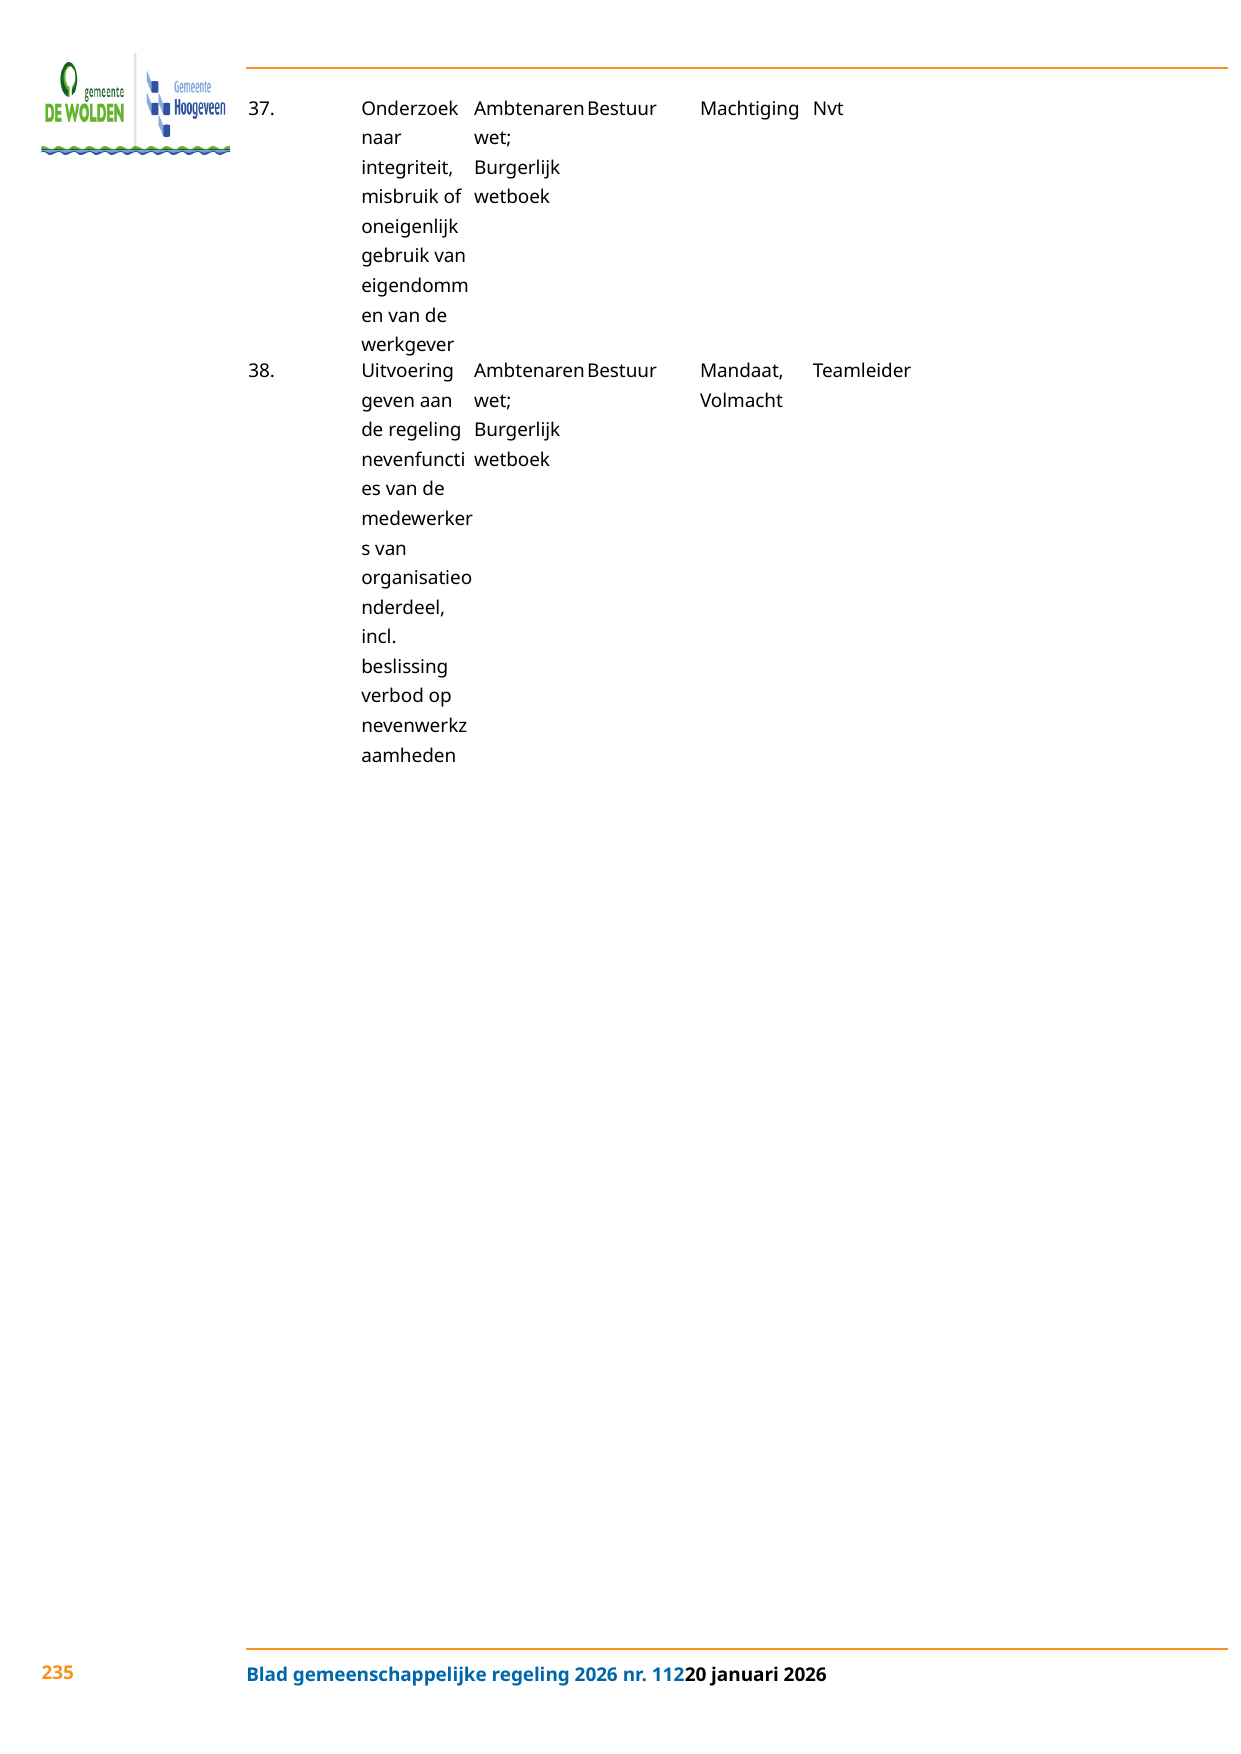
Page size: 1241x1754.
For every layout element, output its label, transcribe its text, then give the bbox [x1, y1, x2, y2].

table_cell Mandaat, Volmacht [700, 357, 813, 767]
table_cell Ambtenarenwet; Burgerlijk wetboek [474, 357, 587, 767]
table_cell [587, 768, 700, 793]
table_cell Ambtenarenwet; Burgerlijk wetboek [474, 95, 587, 357]
table_cell [361, 768, 474, 793]
table_cell Bestuur [587, 357, 700, 767]
table_cell [474, 768, 587, 793]
table_cell Onderzoek naar integriteit, misbruik of oneigenlijk gebruik van eigendommen van de werkgever [361, 95, 474, 357]
table_cell Machtiging [700, 95, 813, 357]
table_cell [926, 768, 1038, 793]
table_cell 37. [248, 95, 361, 357]
picture [41, 47, 231, 172]
table_cell Bestuur [587, 95, 700, 357]
table_cell [248, 768, 361, 793]
table_cell [926, 95, 1038, 357]
table_cell Nvt [813, 95, 926, 357]
table_cell [813, 768, 926, 793]
table_cell Uitvoering geven aan de regeling nevenfuncties van de medewerkers van organisatieonderdeel, incl. beslissing verbod op nevenwerkzaamheden [361, 357, 474, 767]
table_cell Teamleider [813, 357, 926, 767]
table_cell [700, 768, 813, 793]
table_cell [926, 357, 1038, 767]
table_cell 38. [248, 357, 361, 767]
